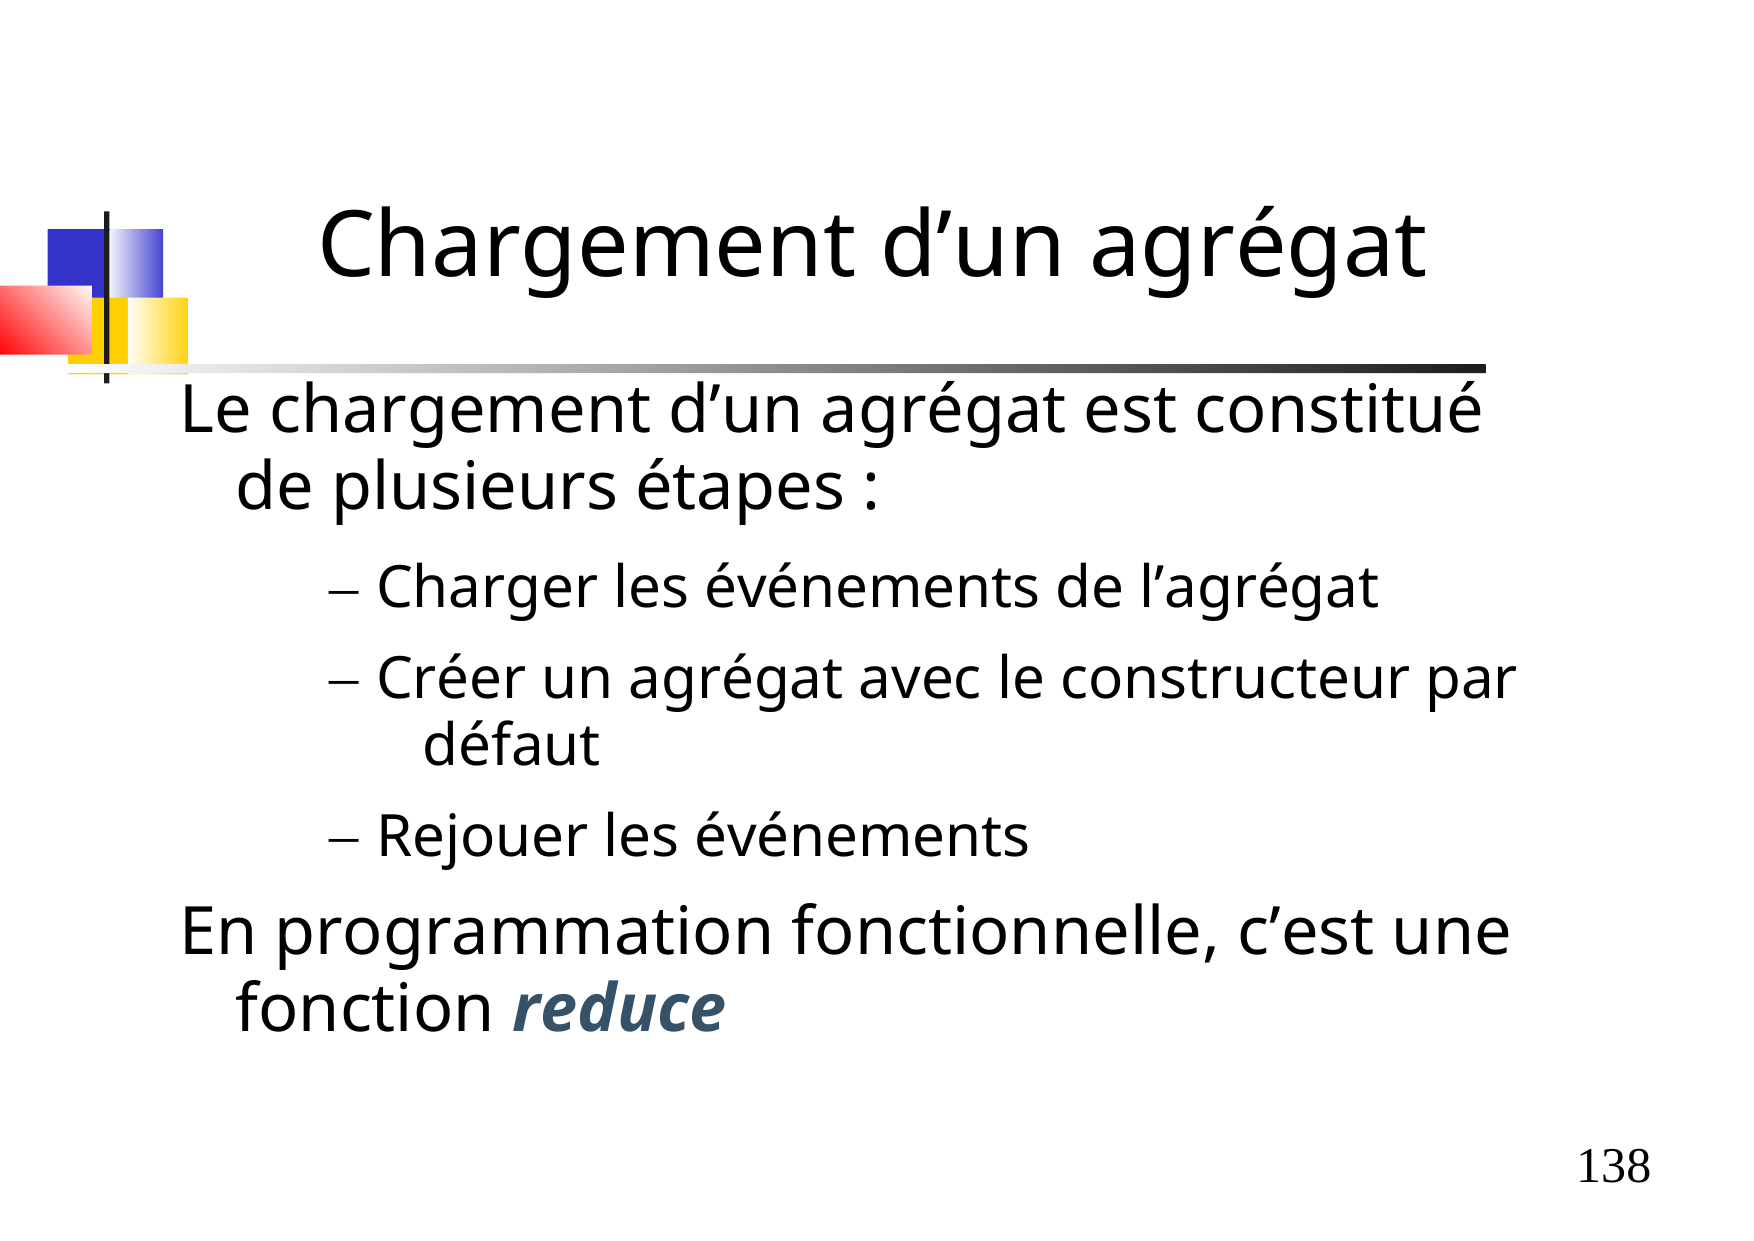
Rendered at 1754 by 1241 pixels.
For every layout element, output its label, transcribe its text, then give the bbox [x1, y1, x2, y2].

title Chargement d’un agrégat [179, 139, 1567, 351]
list Le chargement d’un agrégat est constitué de plusieurs étapes : Charger les événements de l’agrégat Créer un agrégat avec le constructeur par défaut Rejouer les événements En programmation fonctionnelle, c’est une fonction reduce [179, 371, 1567, 1091]
